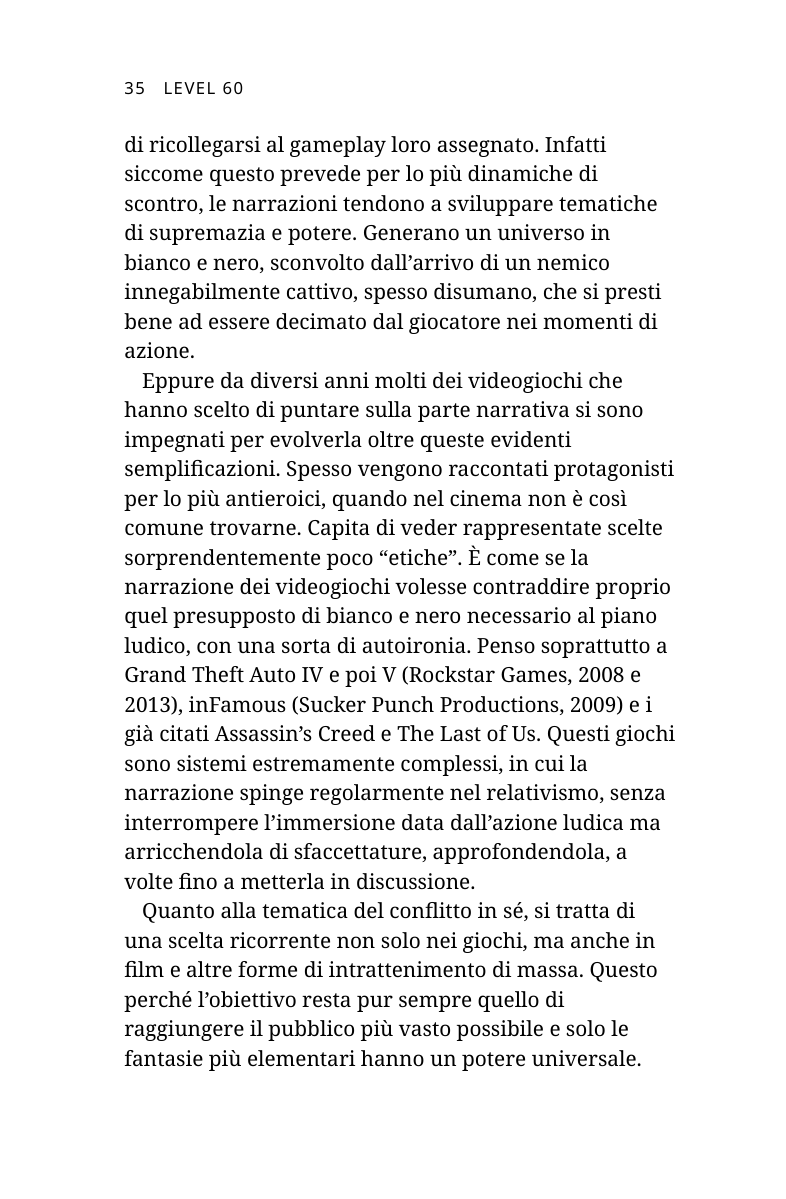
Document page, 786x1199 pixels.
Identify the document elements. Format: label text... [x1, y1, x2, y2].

text di ricollegarsi al gameplay loro assegnato. Infatti siccome questo prevede per lo più dinamiche di scontro, le narrazioni tendono a sviluppare tematiche di supremazia e potere. Generano un universo in bianco e nero, sconvolto dall’arrivo di un nemico innegabilmente cattivo, spesso disumano, che si presti bene ad essere decimato dal giocatore nei momenti di azione. [124, 129, 679, 365]
text Quanto alla tematica del conflitto in sé, si tratta di una scelta ricorrente non solo nei giochi, ma anche in film e altre forme di intrattenimento di massa. Questo perché l’obiettivo resta pur sempre quello di raggiungere il pubblico più vasto possibile e solo le fantasie più elementari hanno un potere universale. [124, 895, 679, 1072]
text Eppure da diversi anni molti dei videogiochi che hanno scelto di puntare sulla parte narrativa si sono impegnati per evolverla oltre queste evidenti semplificazioni. Spesso vengono raccontati protagonisti per lo più antieroici, quando nel cinema non è così comune trovarne. Capita di veder rappresentate scelte sorprendentemente poco “etiche”. È come se la narrazione dei videogiochi volesse contraddire proprio quel presupposto di bianco e nero necessario al piano ludico, con una sorta di autoironia. Penso soprattutto a Grand Theft Auto IV e poi V (Rockstar Games, 2008 e 2013), inFamous (Sucker Punch Productions, 2009) e i già citati Assassin’s Creed e The Last of Us. Questi giochi sono sistemi estremamente complessi, in cui la narrazione spinge regolarmente nel relativismo, senza interrompere l’immersione data dall’azione ludica ma arricchendola di sfaccettature, approfondendola, a volte fino a metterla in discussione. [124, 365, 679, 895]
